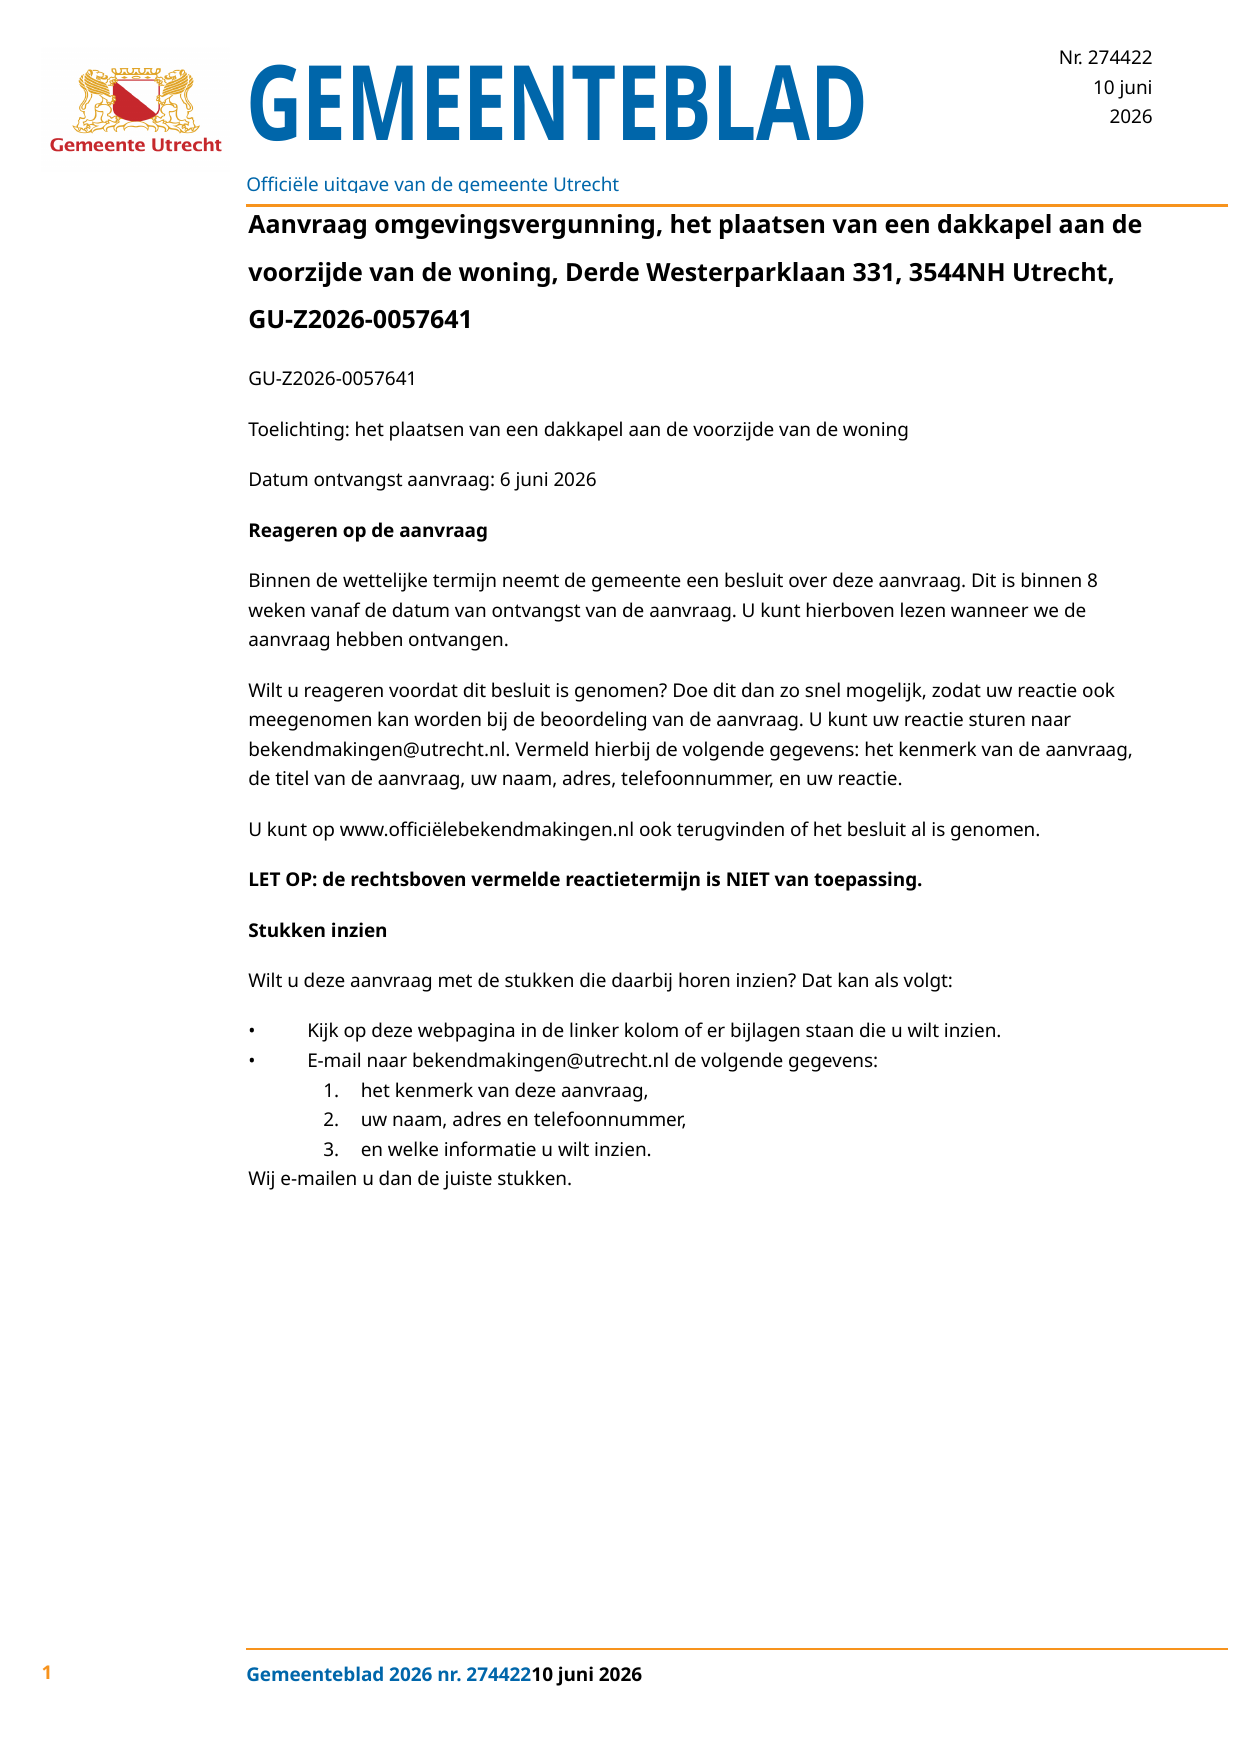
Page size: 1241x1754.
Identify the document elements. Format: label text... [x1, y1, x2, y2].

text Binnen de wettelijke termijn neemt de gemeente een besluit over deze aanvraag. Dit is binnen 8 weken vanaf de datum van ontvangst van de aanvraag. U kunt hierboven lezen wanneer we de aanvraag hebben ontvangen. [248, 567, 1152, 652]
text Toelichting: het plaatsen van een dakkapel aan de voorzijde van de woning [248, 416, 1152, 442]
text LET OP: de rechtsboven vermelde reactietermijn is NIET van toepassing. [248, 866, 1152, 892]
list uw naam, adres en telefoonnummer, [323, 1106, 1152, 1132]
list E-mail naar bekendmakingen@utrecht.nl de volgende gegevens: [248, 1047, 1152, 1073]
text U kunt op www.officiëlebekendmakingen.nl ook terugvinden of het besluit al is genomen. [248, 816, 1152, 842]
text Reageren op de aanvraag [248, 517, 1152, 542]
list het kenmerk van deze aanvraag, [323, 1077, 1152, 1102]
list en welke informatie u wilt inzien. [323, 1136, 1152, 1162]
text Aanvraag omgevingsvergunning, het plaatsen van een dakkapel aan de voorzijde van de woning, Derde Westerparklaan 331, 3544NH Utrecht, GU-Z2026-0057641 [248, 207, 1152, 336]
text Stukken inzien [248, 917, 1152, 942]
text Wilt u deze aanvraag met de stukken die daarbij horen inzien? Dat kan als volgt: [248, 967, 1152, 993]
text Datum ontvangst aanvraag: 6 juni 2026 [248, 466, 1152, 492]
text GU-Z2026-0057641 [248, 366, 1152, 391]
text Wij e-mailen u dan de juiste stukken. [248, 1166, 1152, 1191]
text Wilt u reageren voordat dit besluit is genomen? Doe dit dan zo snel mogelijk, zodat uw reactie ook meegenomen kan worden bij de beoordeling van de aanvraag. U kunt uw reactie sturen naar bekendmakingen@utrecht.nl. Vermeld hierbij de volgende gegevens: het kenmerk van de aanvraag, de titel van de aanvraag, uw naam, adres, telefoonnummer, en uw reactie. [248, 677, 1152, 791]
list Kijk op deze webpagina in de linker kolom of er bijlagen staan die u wilt inzien. [248, 1018, 1152, 1043]
picture [41, 47, 231, 172]
